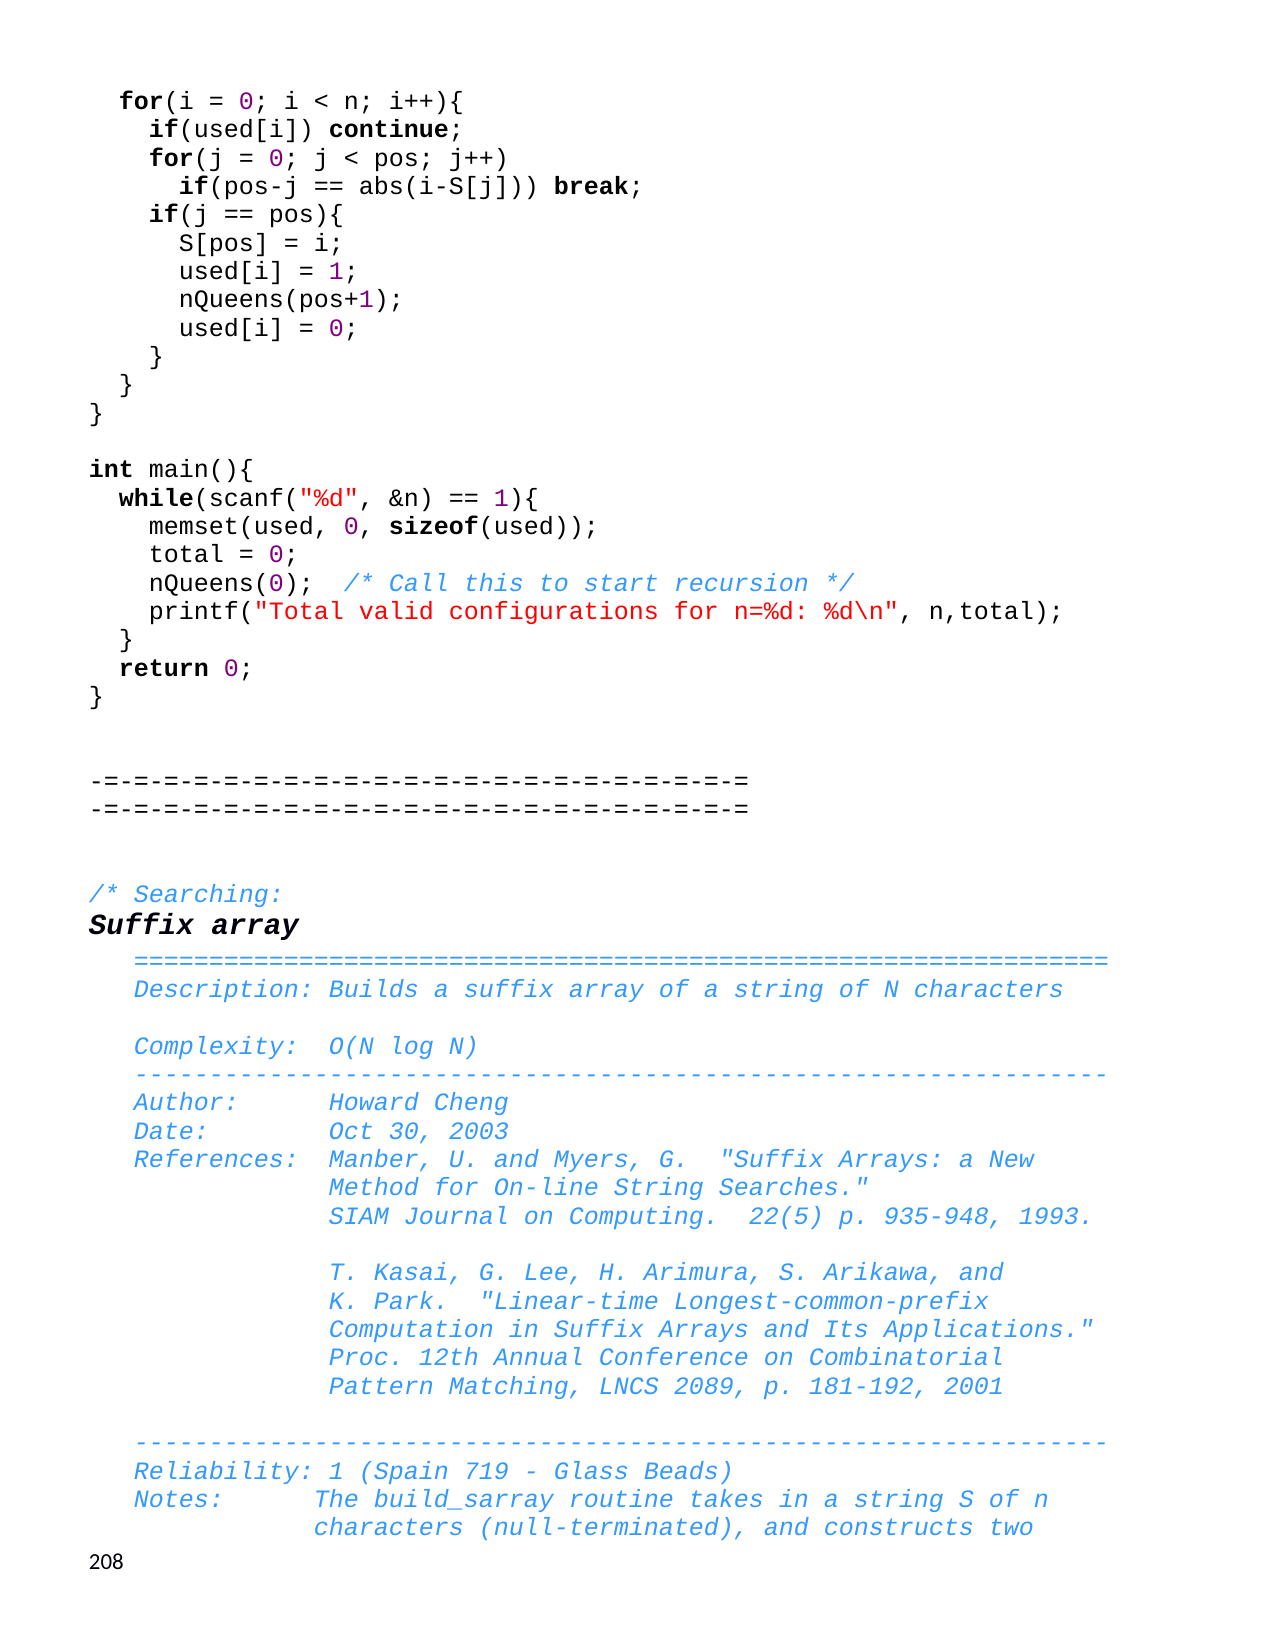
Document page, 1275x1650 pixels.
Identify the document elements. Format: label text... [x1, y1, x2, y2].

text if(pos-j == abs(i-S[j])) break; [89, 174, 1186, 202]
text } [89, 684, 1186, 712]
text if(j == pos){ [89, 202, 1186, 230]
text ----------------------------------------------------------------- [89, 1062, 1186, 1090]
text T. Kasai, G. Lee, H. Arimura, S. Arikawa, and [89, 1260, 1186, 1288]
text used[i] = 0; [89, 315, 1186, 344]
text nQueens(pos+1); [89, 287, 1186, 315]
text -=-=-=-=-=-=-=-=-=-=-=-=-=-=-=-=-=-=-=-=-=-= [89, 769, 1186, 797]
text } [89, 372, 1186, 400]
text Proc. 12th Annual Conference on Combinatorial [89, 1345, 1186, 1373]
text int main(){ [89, 457, 1186, 485]
text Pattern Matching, LNCS 2089, p. 181-192, 2001 [89, 1373, 1186, 1402]
text S[pos] = i; [89, 230, 1186, 259]
subtitle Suffix array [89, 910, 1186, 943]
text used[i] = 1; [89, 259, 1186, 287]
text Method for On-line String Searches." [89, 1175, 1186, 1203]
text Date: Oct 30, 2003 [89, 1118, 1186, 1147]
text if(used[i]) continue; [89, 117, 1186, 145]
text while(scanf("%d", &n) == 1){ [89, 485, 1186, 514]
text } [89, 344, 1186, 372]
text Complexity: O(N log N) [89, 1033, 1186, 1062]
text Notes: The build_sarray routine takes in a string S of n [89, 1487, 1186, 1515]
text References: Manber, U. and Myers, G. "Suffix Arrays: a New [89, 1147, 1186, 1175]
text for(j = 0; j < pos; j++) [89, 145, 1186, 174]
text nQueens(0); /* Call this to start recursion */ [89, 570, 1186, 599]
text ================================================================= [89, 948, 1186, 977]
text Author: Howard Cheng [89, 1090, 1186, 1118]
text Description: Builds a suffix array of a string of N characters [89, 977, 1186, 1005]
text for(i = 0; i < n; i++){ [89, 89, 1186, 117]
text SIAM Journal on Computing. 22(5) p. 935-948, 1993. [89, 1203, 1186, 1232]
text return 0; [89, 655, 1186, 684]
text characters (null-terminated), and constructs two [89, 1515, 1186, 1543]
text } [89, 627, 1186, 655]
text K. Park. "Linear-time Longest-common-prefix [89, 1288, 1186, 1317]
text Computation in Suffix Arrays and Its Applications." [89, 1317, 1186, 1345]
text } [89, 400, 1186, 429]
text Reliability: 1 (Spain 719 - Glass Beads) [89, 1458, 1186, 1487]
text printf("Total valid configurations for n=%d: %d\n", n,total); [89, 599, 1186, 627]
text ----------------------------------------------------------------- [89, 1430, 1186, 1458]
text memset(used, 0, sizeof(used)); [89, 514, 1186, 542]
text total = 0; [89, 542, 1186, 570]
text -=-=-=-=-=-=-=-=-=-=-=-=-=-=-=-=-=-=-=-=-=-= [89, 797, 1186, 825]
text /* Searching: [89, 882, 1186, 910]
